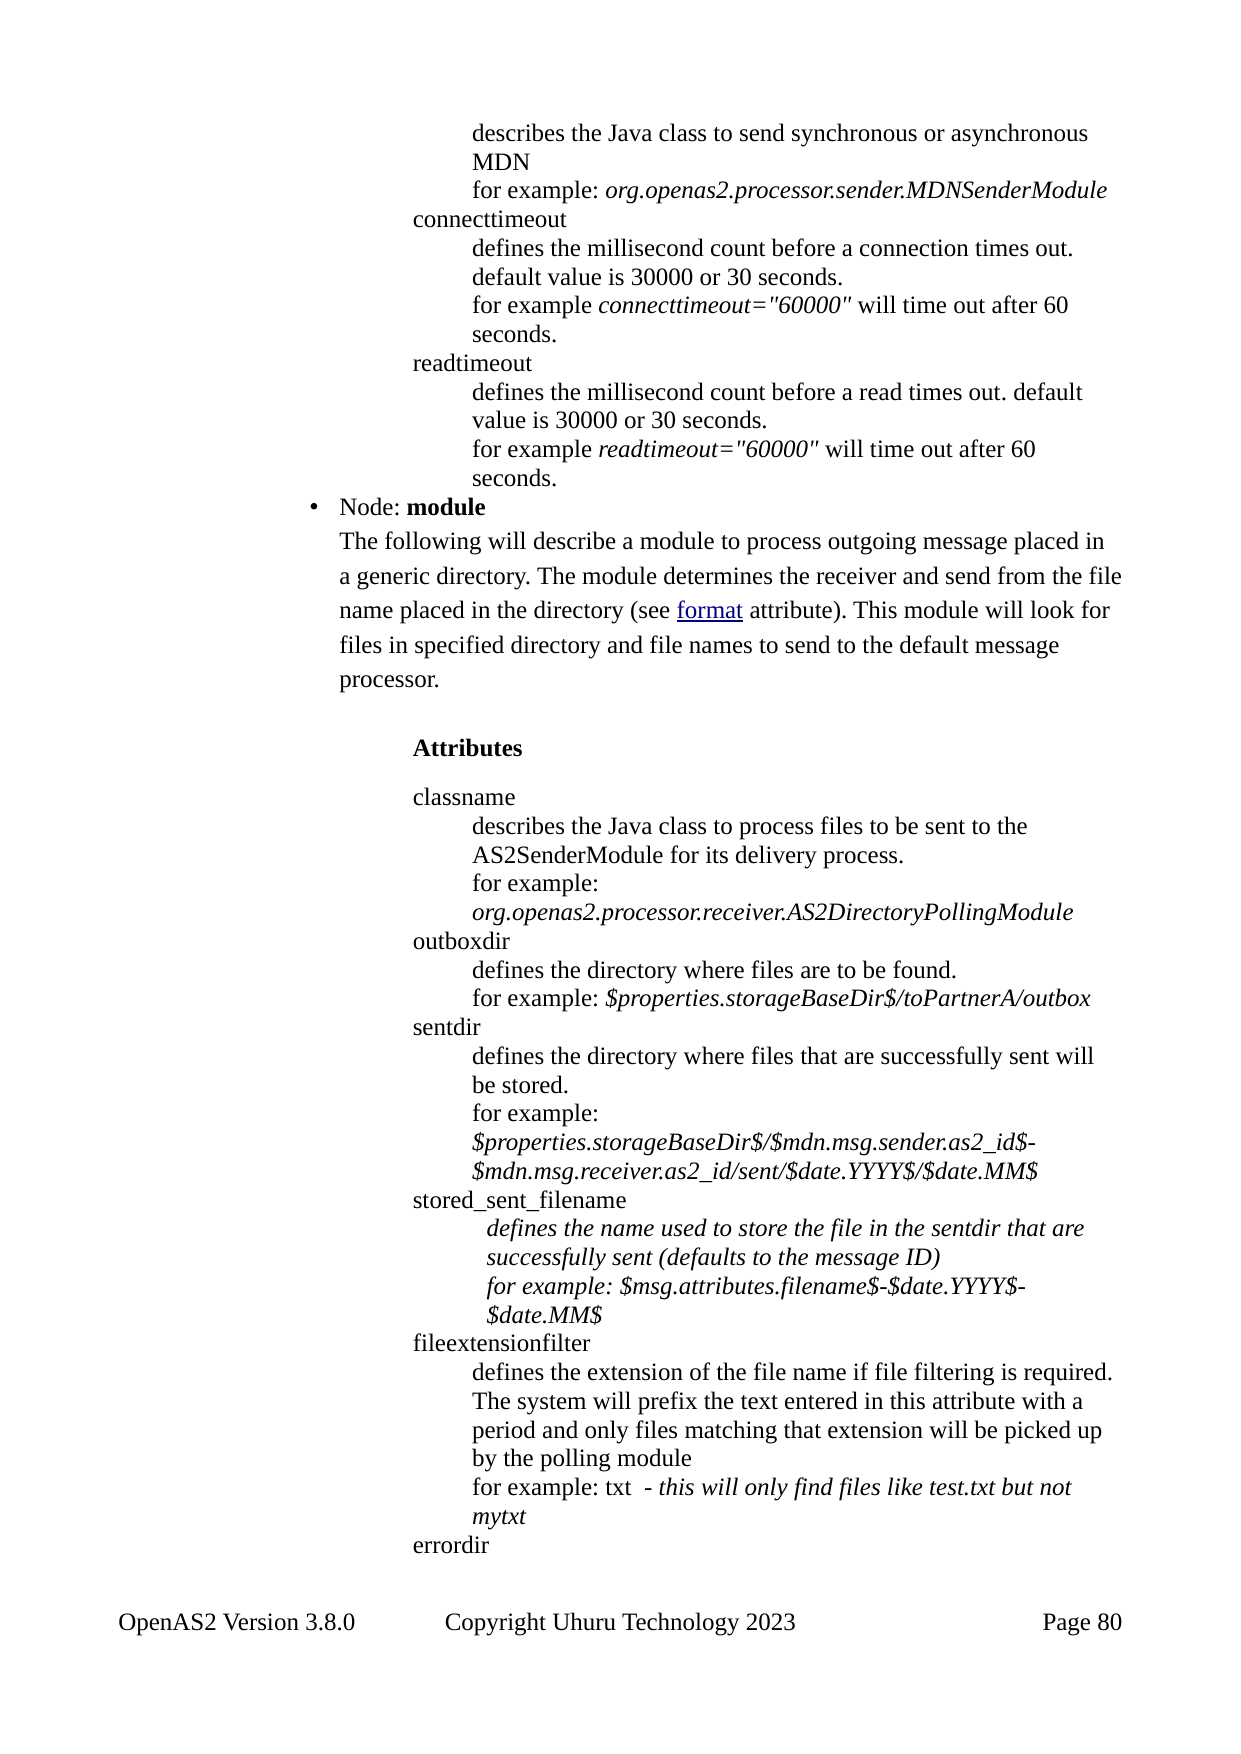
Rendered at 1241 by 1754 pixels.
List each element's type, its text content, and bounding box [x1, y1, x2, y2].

subtitle outboxdir [383, 926, 1122, 955]
list Attributes [383, 699, 1122, 762]
list defines the directory where files that are successfully sent will be stored. for example: $properties.storageBaseDir$/$mdn.msg.sender.as2_id$-$mdn.msg.receiver.as2_id/sent/$date.YYYY$/$date.MM$ [442, 1041, 1122, 1185]
list Node: module The following will describe a module to process outgoing message placed in a generic directory. The module determines the receiver and send from the file name placed in the directory (see format attribute). This module will look for files in specified directory and file names to send to the default message processor. [309, 492, 1122, 693]
subtitle connecttimeout [383, 204, 1122, 233]
list defines the name used to store the file in the sentdir that are successfully sent (defaults to the message ID) for example: $msg.attributes.filename$-$date.YYYY$-$date.MM$ [457, 1213, 1122, 1328]
list defines the directory where files are to be found. for example: $properties.storageBaseDir$/toPartnerA/outbox [442, 955, 1122, 1012]
list describes the Java class to process files to be sent to the AS2SenderModule for its delivery process. for example: org.openas2.processor.receiver.AS2DirectoryPollingModule [442, 811, 1122, 926]
list defines the millisecond count before a read times out. default value is 30000 or 30 seconds. for example readtimeout="60000" will time out after 60 seconds. [442, 377, 1122, 492]
subtitle sentdir [383, 1012, 1122, 1041]
subtitle classname [383, 782, 1122, 811]
list defines the extension of the file name if file filtering is required. The system will prefix the text entered in this attribute with a period and only files matching that extension will be picked up by the polling module for example: txt - this will only find files like test.txt but not mytxt [442, 1357, 1122, 1530]
subtitle readtimeout [383, 348, 1122, 377]
list describes the Java class to send synchronous or asynchronous MDN for example: org.openas2.processor.sender.MDNSenderModule [442, 118, 1122, 204]
subtitle errordir [383, 1530, 1122, 1558]
list defines the millisecond count before a connection times out. default value is 30000 or 30 seconds. for example connecttimeout="60000" will time out after 60 seconds. [442, 233, 1122, 348]
subtitle fileextensionfilter [383, 1328, 1122, 1357]
subtitle stored_sent_filename [383, 1185, 1122, 1213]
